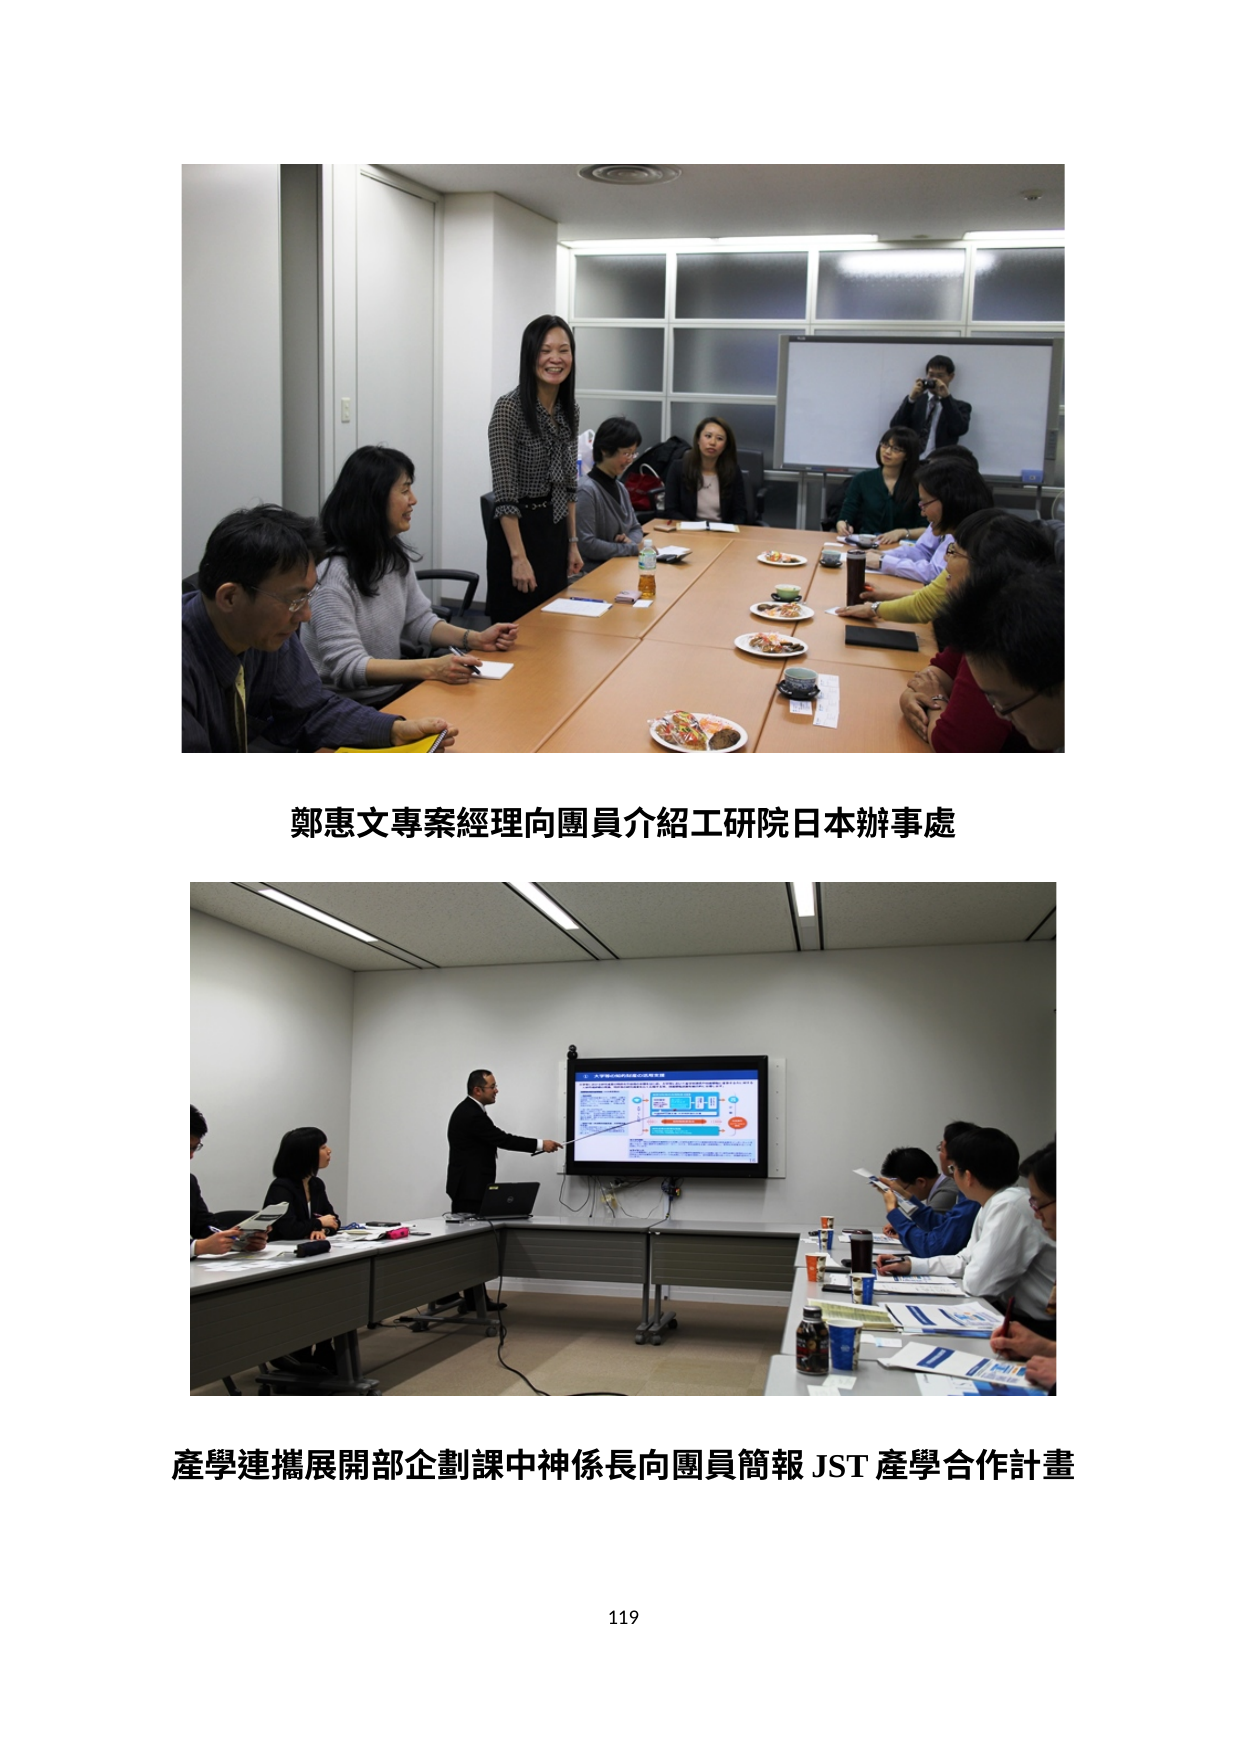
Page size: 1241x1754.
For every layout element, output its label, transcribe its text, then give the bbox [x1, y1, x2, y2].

text 產學連攜展開部企劃課中神係長向團員簡報JST產學合作計畫 [148, 1425, 1098, 1500]
picture [181, 164, 1065, 753]
text 鄭惠文專案經理向團員介紹工研院日本辦事處 [148, 783, 1098, 858]
picture [190, 882, 1057, 1396]
